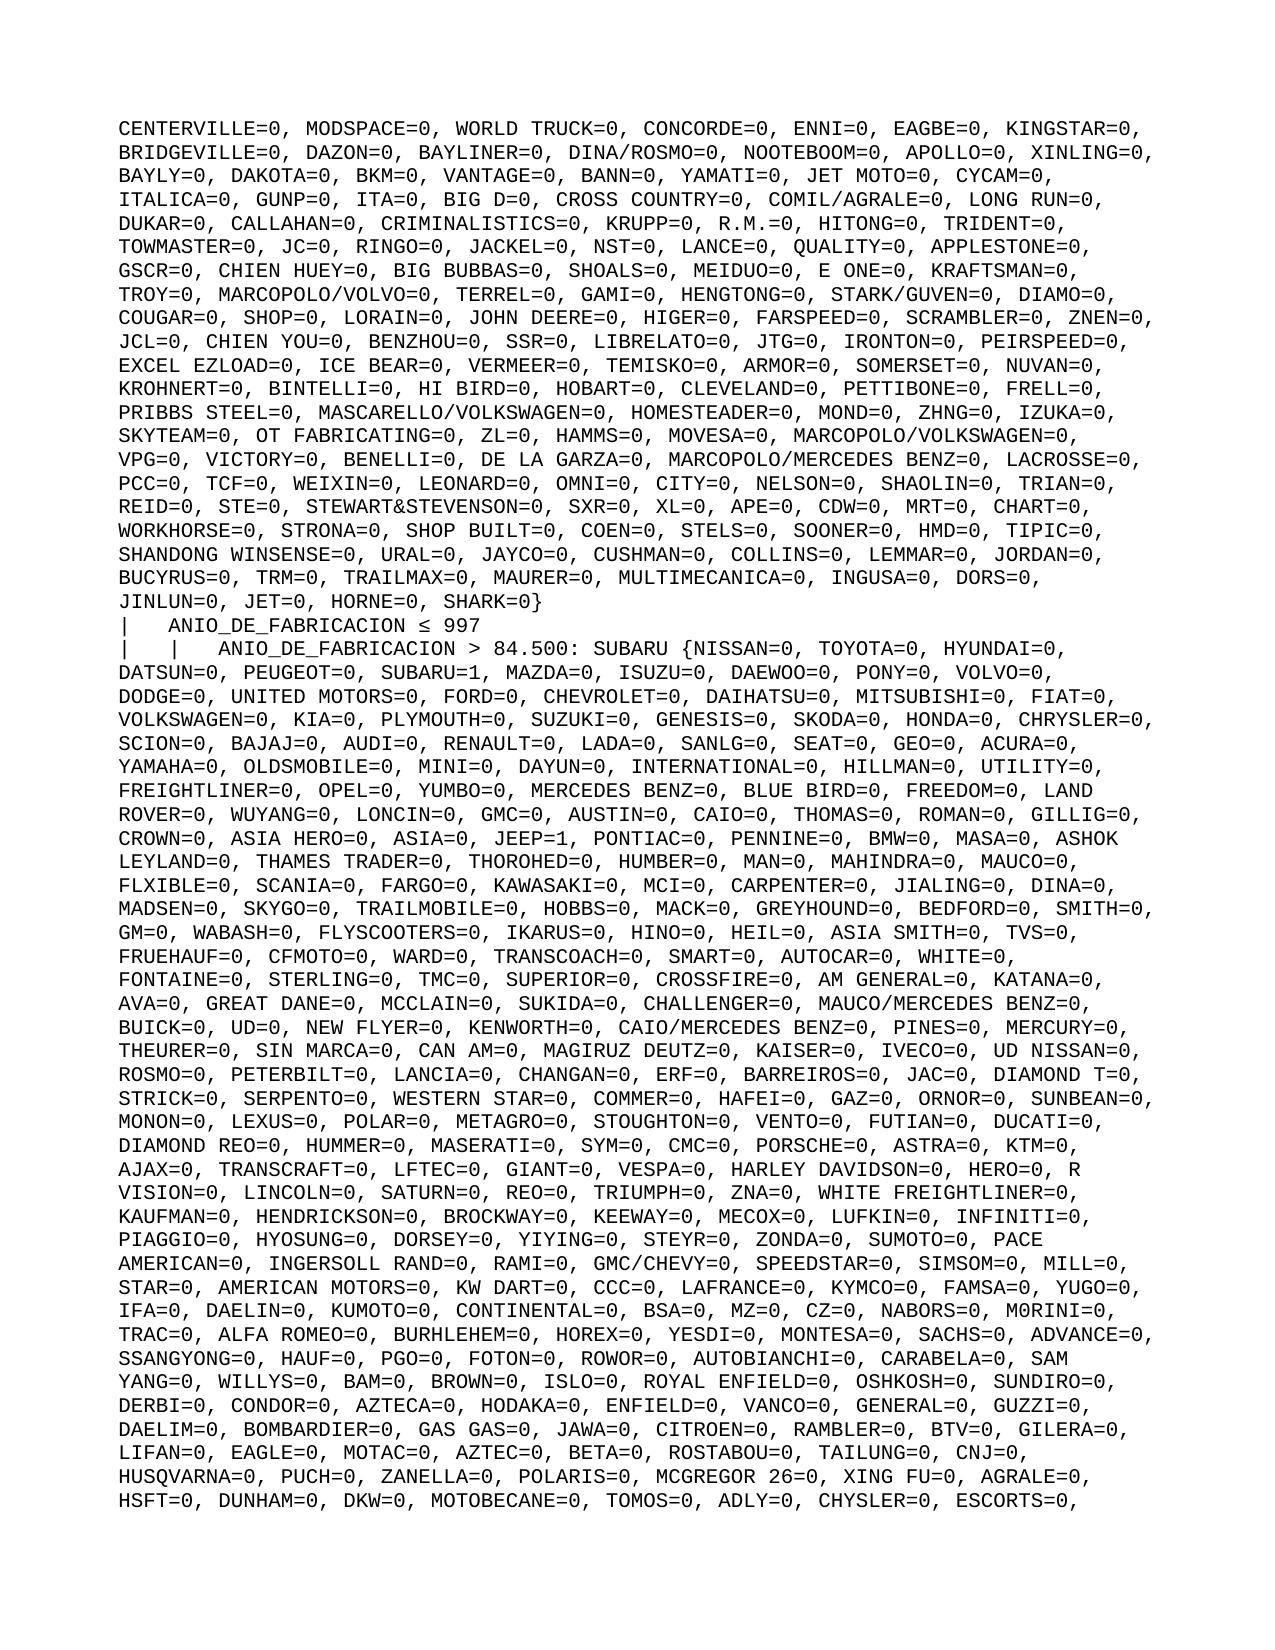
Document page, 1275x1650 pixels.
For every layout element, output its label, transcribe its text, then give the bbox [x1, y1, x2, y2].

text | ANIO_DE_FABRICACION ≤ 997 [118, 615, 1157, 638]
text CENTERVILLE=0, MODSPACE=0, WORLD TRUCK=0, CONCORDE=0, ENNI=0, EAGBE=0, KINGSTAR=0, BRIDGEVILLE=0, DAZON=0, BAYLINER=0, DINA/ROSMO=0, NOOTEBOOM=0, APOLLO=0, XINLING=0, BAYLY=0, DAKOTA=0, BKM=0, VANTAGE=0, BANN=0, YAMATI=0, JET MOTO=0, CYCAM=0, ITALICA=0, GUNP=0, ITA=0, BIG D=0, CROSS COUNTRY=0, COMIL/AGRALE=0, LONG RUN=0, DUKAR=0, CALLAHAN=0, CRIMINALISTICS=0, KRUPP=0, R.M.=0, HITONG=0, TRIDENT=0, TOWMASTER=0, JC=0, RINGO=0, JACKEL=0, NST=0, LANCE=0, QUALITY=0, APPLESTONE=0, GSCR=0, CHIEN HUEY=0, BIG BUBBAS=0, SHOALS=0, MEIDUO=0, E ONE=0, KRAFTSMAN=0, TROY=0, MARCOPOLO/VOLVO=0, TERREL=0, GAMI=0, HENGTONG=0, STARK/GUVEN=0, DIAMO=0, COUGAR=0, SHOP=0, LORAIN=0, JOHN DEERE=0, HIGER=0, FARSPEED=0, SCRAMBLER=0, ZNEN=0, JCL=0, CHIEN YOU=0, BENZHOU=0, SSR=0, LIBRELATO=0, JTG=0, IRONTON=0, PEIRSPEED=0, EXCEL EZLOAD=0, ICE BEAR=0, VERMEER=0, TEMISKO=0, ARMOR=0, SOMERSET=0, NUVAN=0, KROHNERT=0, BINTELLI=0, HI BIRD=0, HOBART=0, CLEVELAND=0, PETTIBONE=0, FRELL=0, PRIBBS STEEL=0, MASCARELLO/VOLKSWAGEN=0, HOMESTEADER=0, MOND=0, ZHNG=0, IZUKA=0, SKYTEAM=0, OT FABRICATING=0, ZL=0, HAMMS=0, MOVESA=0, MARCOPOLO/VOLKSWAGEN=0, VPG=0, VICTORY=0, BENELLI=0, DE LA GARZA=0, MARCOPOLO/MERCEDES BENZ=0, LACROSSE=0, PCC=0, TCF=0, WEIXIN=0, LEONARD=0, OMNI=0, CITY=0, NELSON=0, SHAOLIN=0, TRIAN=0, REID=0, STE=0, STEWART&STEVENSON=0, SXR=0, XL=0, APE=0, CDW=0, MRT=0, CHART=0, WORKHORSE=0, STRONA=0, SHOP BUILT=0, COEN=0, STELS=0, SOONER=0, HMD=0, TIPIC=0, SHANDONG WINSENSE=0, URAL=0, JAYCO=0, CUSHMAN=0, COLLINS=0, LEMMAR=0, JORDAN=0, BUCYRUS=0, TRM=0, TRAILMAX=0, MAURER=0, MULTIMECANICA=0, INGUSA=0, DORS=0, JINLUN=0, JET=0, HORNE=0, SHARK=0} [118, 118, 1157, 615]
text | | ANIO_DE_FABRICACION > 84.500: SUBARU {NISSAN=0, TOYOTA=0, HYUNDAI=0, DATSUN=0, PEUGEOT=0, SUBARU=1, MAZDA=0, ISUZU=0, DAEWOO=0, PONY=0, VOLVO=0, DODGE=0, UNITED MOTORS=0, FORD=0, CHEVROLET=0, DAIHATSU=0, MITSUBISHI=0, FIAT=0, VOLKSWAGEN=0, KIA=0, PLYMOUTH=0, SUZUKI=0, GENESIS=0, SKODA=0, HONDA=0, CHRYSLER=0, SCION=0, BAJAJ=0, AUDI=0, RENAULT=0, LADA=0, SANLG=0, SEAT=0, GEO=0, ACURA=0, YAMAHA=0, OLDSMOBILE=0, MINI=0, DAYUN=0, INTERNATIONAL=0, HILLMAN=0, UTILITY=0, FREIGHTLINER=0, OPEL=0, YUMBO=0, MERCEDES BENZ=0, BLUE BIRD=0, FREEDOM=0, LAND ROVER=0, WUYANG=0, LONCIN=0, GMC=0, AUSTIN=0, CAIO=0, THOMAS=0, ROMAN=0, GILLIG=0, CROWN=0, ASIA HERO=0, ASIA=0, JEEP=1, PONTIAC=0, PENNINE=0, BMW=0, MASA=0, ASHOK LEYLAND=0, THAMES TRADER=0, THOROHED=0, HUMBER=0, MAN=0, MAHINDRA=0, MAUCO=0, FLXIBLE=0, SCANIA=0, FARGO=0, KAWASAKI=0, MCI=0, CARPENTER=0, JIALING=0, DINA=0, MADSEN=0, SKYGO=0, TRAILMOBILE=0, HOBBS=0, MACK=0, GREYHOUND=0, BEDFORD=0, SMITH=0, GM=0, WABASH=0, FLYSCOOTERS=0, IKARUS=0, HINO=0, HEIL=0, ASIA SMITH=0, TVS=0, FRUEHAUF=0, CFMOTO=0, WARD=0, TRANSCOACH=0, SMART=0, AUTOCAR=0, WHITE=0, FONTAINE=0, STERLING=0, TMC=0, SUPERIOR=0, CROSSFIRE=0, AM GENERAL=0, KATANA=0, AVA=0, GREAT DANE=0, MCCLAIN=0, SUKIDA=0, CHALLENGER=0, MAUCO/MERCEDES BENZ=0, BUICK=0, UD=0, NEW FLYER=0, KENWORTH=0, CAIO/MERCEDES BENZ=0, PINES=0, MERCURY=0, THEURER=0, SIN MARCA=0, CAN AM=0, MAGIRUZ DEUTZ=0, KAISER=0, IVECO=0, UD NISSAN=0, ROSMO=0, PETERBILT=0, LANCIA=0, CHANGAN=0, ERF=0, BARREIROS=0, JAC=0, DIAMOND T=0, STRICK=0, SERPENTO=0, WESTERN STAR=0, COMMER=0, HAFEI=0, GAZ=0, ORNOR=0, SUNBEAN=0, MONON=0, LEXUS=0, POLAR=0, METAGRO=0, STOUGHTON=0, VENTO=0, FUTIAN=0, DUCATI=0, DIAMOND REO=0, HUMMER=0, MASERATI=0, SYM=0, CMC=0, PORSCHE=0, ASTRA=0, KTM=0, AJAX=0, TRANSCRAFT=0, LFTEC=0, GIANT=0, VESPA=0, HARLEY DAVIDSON=0, HERO=0, R VISION=0, LINCOLN=0, SATURN=0, REO=0, TRIUMPH=0, ZNA=0, WHITE FREIGHTLINER=0, KAUFMAN=0, HENDRICKSON=0, BROCKWAY=0, KEEWAY=0, MECOX=0, LUFKIN=0, INFINITI=0, PIAGGIO=0, HYOSUNG=0, DORSEY=0, YIYING=0, STEYR=0, ZONDA=0, SUMOTO=0, PACE AMERICAN=0, INGERSOLL RAND=0, RAMI=0, GMC/CHEVY=0, SPEEDSTAR=0, SIMSOM=0, MILL=0, STAR=0, AMERICAN MOTORS=0, KW DART=0, CCC=0, LAFRANCE=0, KYMCO=0, FAMSA=0, YUGO=0, IFA=0, DAELIN=0, KUMOTO=0, CONTINENTAL=0, BSA=0, MZ=0, CZ=0, NABORS=0, M0RINI=0, TRAC=0, ALFA ROMEO=0, BURHLEHEM=0, HOREX=0, YESDI=0, MONTESA=0, SACHS=0, ADVANCE=0, SSANGYONG=0, HAUF=0, PGO=0, FOTON=0, ROWOR=0, AUTOBIANCHI=0, CARABELA=0, SAM YANG=0, WILLYS=0, BAM=0, BROWN=0, ISLO=0, ROYAL ENFIELD=0, OSHKOSH=0, SUNDIRO=0, DERBI=0, CONDOR=0, AZTECA=0, HODAKA=0, ENFIELD=0, VANCO=0, GENERAL=0, GUZZI=0, DAELIM=0, BOMBARDIER=0, GAS GAS=0, JAWA=0, CITROEN=0, RAMBLER=0, BTV=0, GILERA=0, LIFAN=0, EAGLE=0, MOTAC=0, AZTEC=0, BETA=0, ROSTABOU=0, TAILUNG=0, CNJ=0, HUSQVARNA=0, PUCH=0, ZANELLA=0, POLARIS=0, MCGREGOR 26=0, XING FU=0, AGRALE=0, HSFT=0, DUNHAM=0, DKW=0, MOTOBECANE=0, TOMOS=0, ADLY=0, CHYSLER=0, ESCORTS=0, [118, 638, 1157, 1513]
